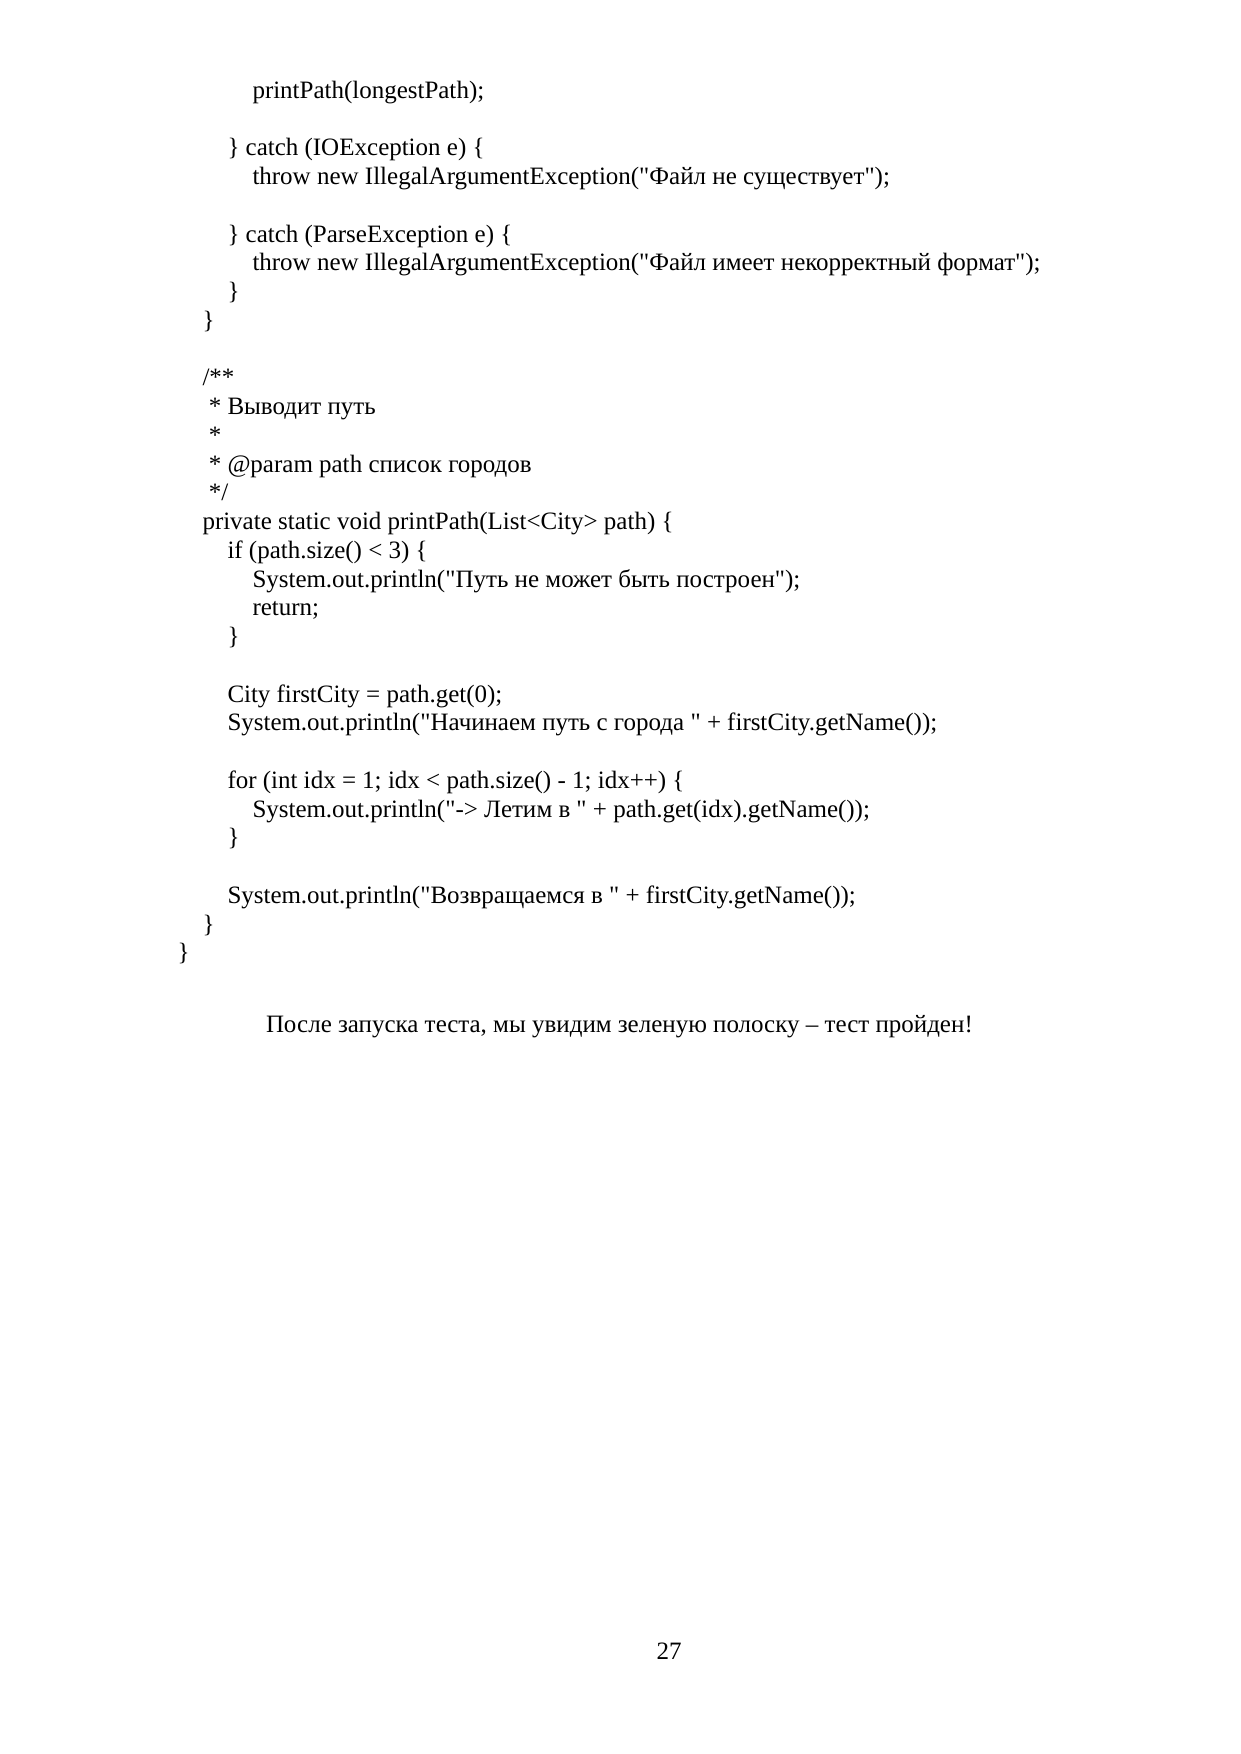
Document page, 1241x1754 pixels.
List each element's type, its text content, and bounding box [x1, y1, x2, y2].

text После запуска теста, мы увидим зеленую полоску – тест пройден! [177, 1009, 1181, 1038]
text printPath(longestPath); } catch (IOException e) { throw new IllegalArgumentException("Файл не существует"); } catch (ParseException e) { throw new IllegalArgumentException("Файл имеет некорректный формат"); } } /** * Выводит путь * * @param path список городов */ private static void printPath(List<City> path) { if (path.size() < 3) { System.out.println("Путь не может быть построен"); return; } City firstCity = path.get(0); System.out.println("Начинаем путь с города " + firstCity.getName()); for (int idx = 1; idx < path.size() - 1; idx++) { System.out.println("-> Летим в " + path.get(idx).getName()); } System.out.println("Возвращаемся в " + firstCity.getName()); } } [177, 75, 1181, 966]
